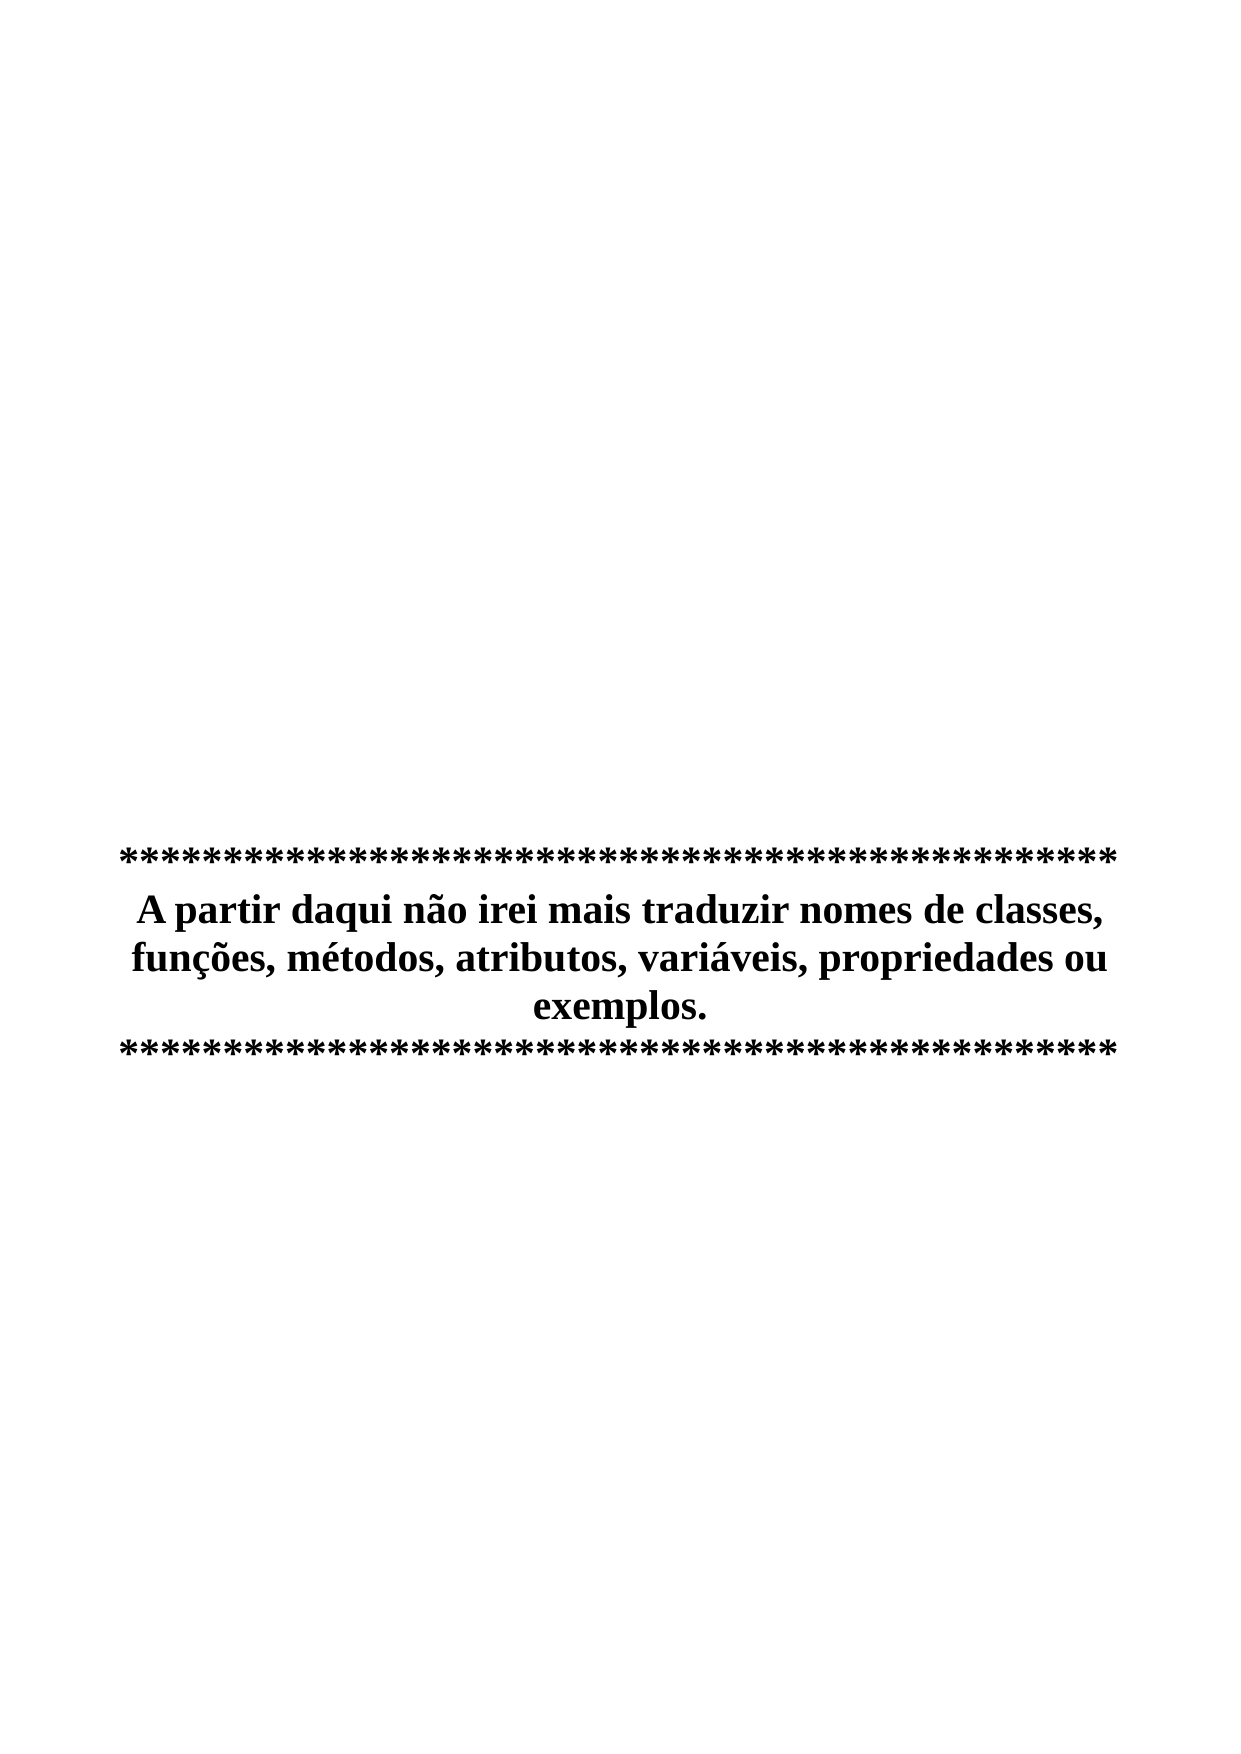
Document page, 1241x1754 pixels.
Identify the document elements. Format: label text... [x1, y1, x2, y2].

text ************************************************ [118, 1028, 1122, 1076]
text ************************************************ [118, 837, 1122, 885]
text A partir daqui não irei mais traduzir nomes de classes, funções, métodos, atributos, variáveis, propriedades ou exemplos. [118, 885, 1122, 1028]
